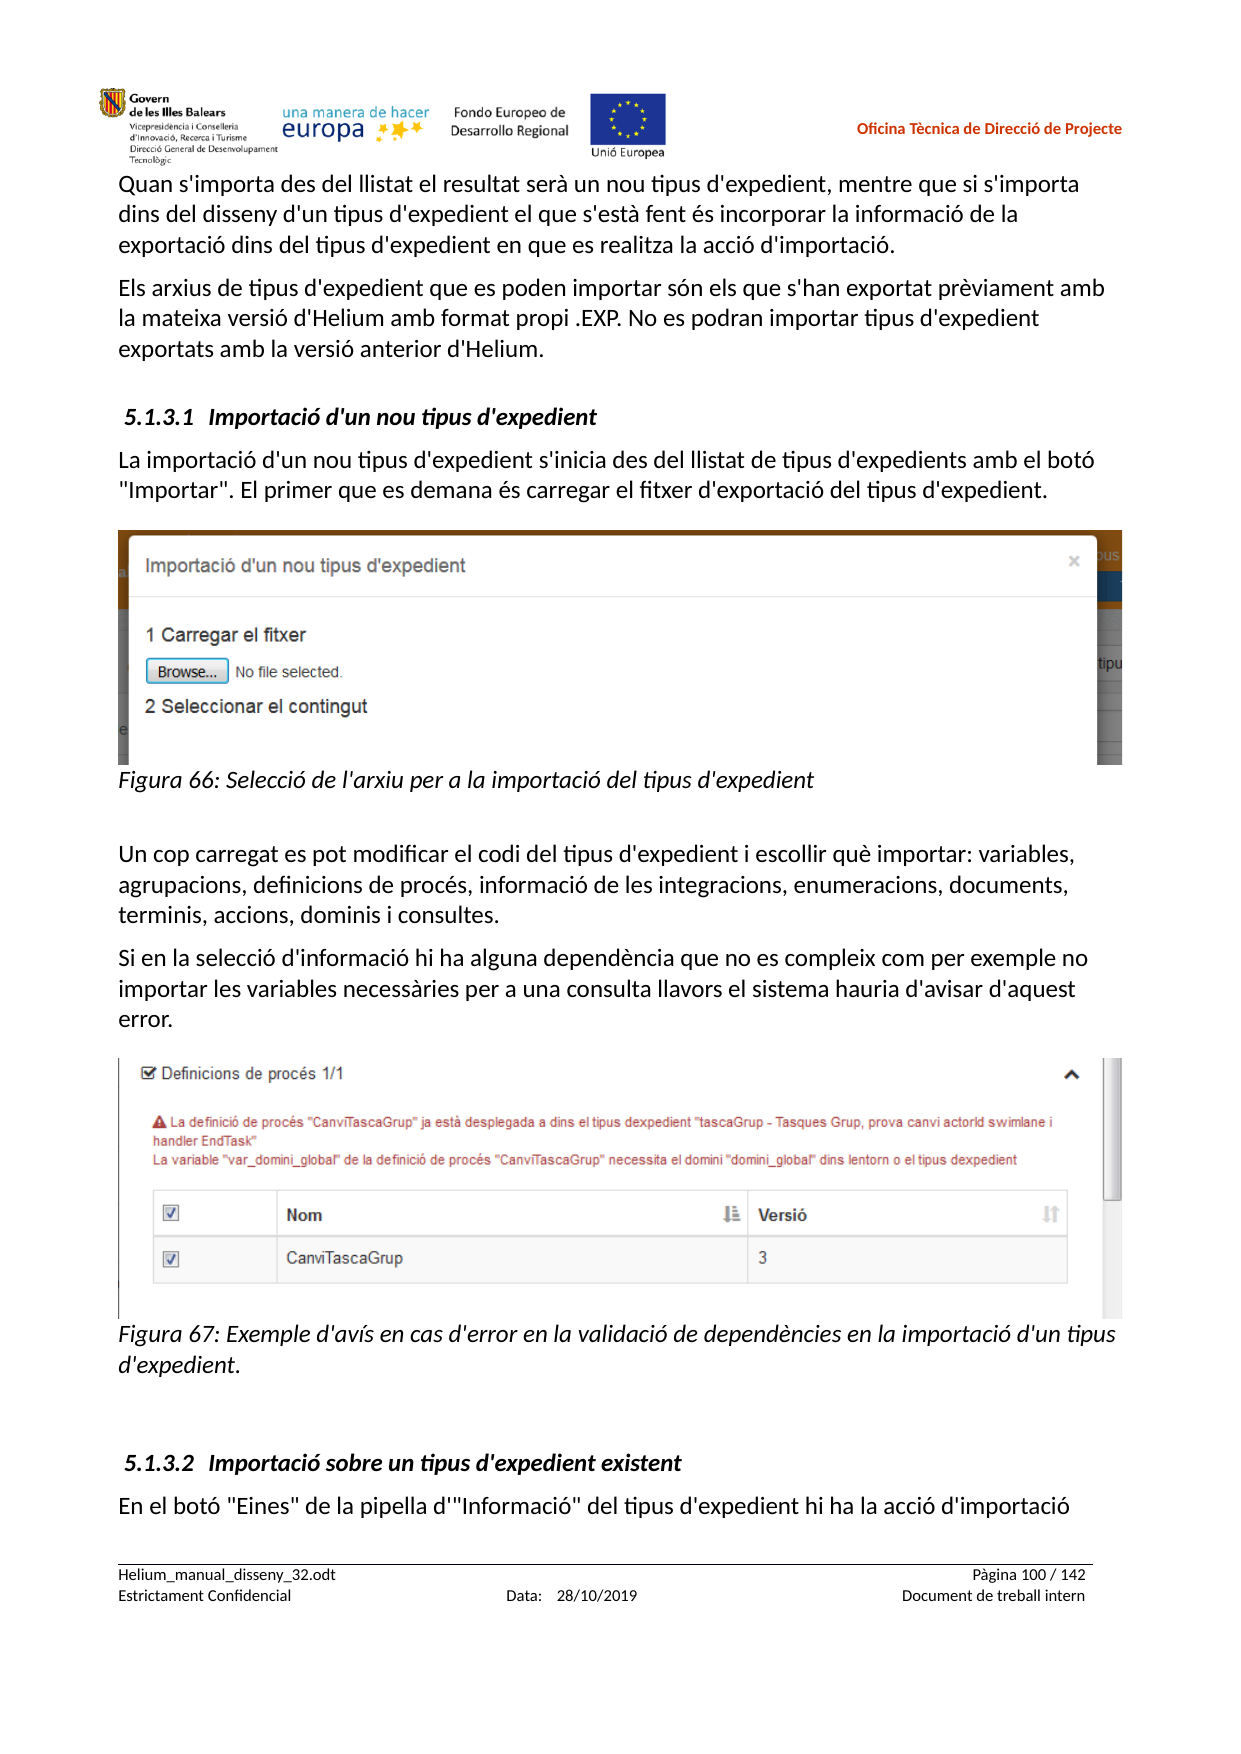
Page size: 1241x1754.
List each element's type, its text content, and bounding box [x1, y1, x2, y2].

text Si en la selecció d'informació hi ha alguna dependència que no es compleix com per exemple no importar les variables necessàries per a una consulta llavors el sistema hauria d'avisar d'aquest error. [118, 942, 1122, 1034]
text Els arxius de tipus d'expedient que es poden importar són els que s'han exportat prèviament amb la mateixa versió d'Helium amb format propi .EXP. No es podran importar tipus d'expedient exportats amb la versió anterior d'Helium. [118, 272, 1122, 363]
text Figura 66: Selecció de l'arxiu per a la importació del tipus d'expedient [118, 765, 1122, 795]
text Un cop carregat es pot modificar el codi del tipus d'expedient i escollir què importar: variables, agrupacions, definicions de procés, informació de les integracions, enumeracions, documents, terminis, accions, dominis i consultes. [118, 838, 1122, 930]
subtitle Importació d'un nou tipus d'expedient [118, 401, 1122, 431]
picture [99, 87, 668, 166]
subtitle Importació sobre un tipus d'expedient existent [118, 1447, 1122, 1478]
text En el botó "Eines" de la pipella d'"Informació" del tipus d'expedient hi ha la acció d'importació [118, 1490, 1122, 1521]
picture [118, 530, 1123, 765]
text Figura 67: Exemple d'avís en cas d'error en la validació de dependències en la importació d'un tipus d'expedient. [118, 1319, 1122, 1379]
text Quan s'importa des del llistat el resultat serà un nou tipus d'expedient, mentre que si s'importa dins del disseny d'un tipus d'expedient el que s'està fent és incorporar la informació de la exportació dins del tipus d'expedient en que es realitza la acció d'importació. [118, 168, 1122, 259]
text La importació d'un nou tipus d'expedient s'inicia des del llistat de tipus d'expedients amb el botó "Importar". El primer que es demana és carregar el fitxer d'exportació del tipus d'expedient. [118, 444, 1122, 505]
picture [118, 1058, 1123, 1319]
